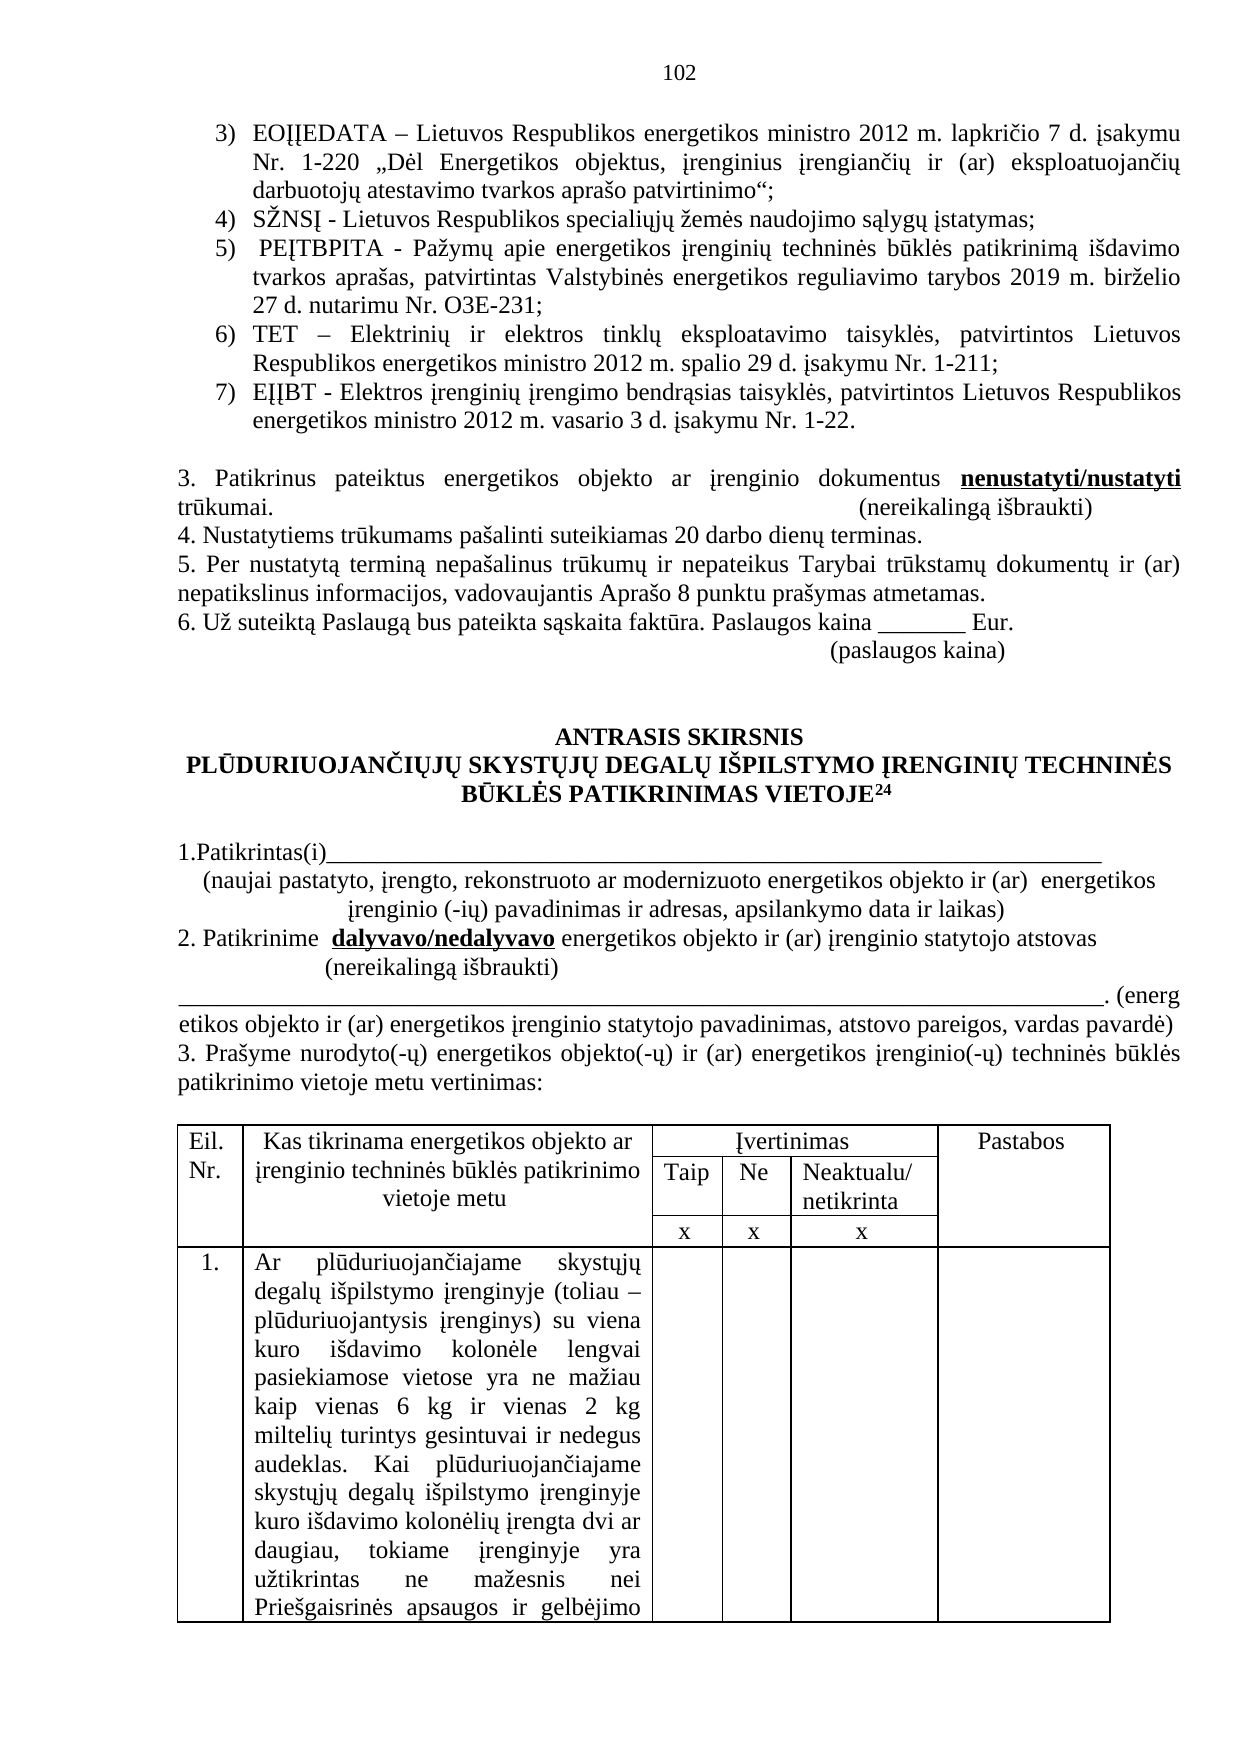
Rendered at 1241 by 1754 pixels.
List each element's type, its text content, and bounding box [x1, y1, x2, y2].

text PLŪDURIUOJANČIŲJŲ SKYSTŲJŲ DEGALŲ IŠPILSTYMO ĮRENGINIŲ TECHNINĖS BŪKLĖS PATIKRINIMAS VIETOJE24 [177, 751, 1181, 808]
text 5. Per nustatytą terminą nepašalinus trūkumų ir nepateikus Tarybai trūkstamų dokumentų ir (ar) nepatikslinus informacijos, vadovaujantis Aprašo 8 punktu prašymas atmetamas. [177, 549, 1181, 607]
table_cell [244, 1215, 652, 1246]
table_cell Ne [723, 1157, 790, 1215]
table_cell x [653, 1216, 722, 1246]
table_cell x [723, 1216, 790, 1246]
text 7) EĮĮBT - Elektros įrenginių įrengimo bendrąsias taisyklės, patvirtintos Lietuvos Respublikos energetikos ministro 2012 m. vasario 3 d. įsakymu Nr. 1-22. [215, 377, 1181, 434]
text 4. Nustatytiems trūkumams pašalinti suteikiamas 20 darbo dienų terminas. [177, 521, 1181, 549]
text 1.Patikrintas(i)______________________________________________________________ [177, 837, 1181, 866]
text 3) EOĮĮEDATA – Lietuvos Respublikos energetikos ministro 2012 m. lapkričio 7 d. įsakymu Nr. 1-220 „Dėl Energetikos objektus, įrenginius įrengiančių ir (ar) eksploatuojančių darbuotojų atestavimo tvarkos aprašo patvirtinimo“; [215, 118, 1181, 204]
text ANTRASIS SKIRSNIS [177, 722, 1181, 751]
text (nereikalingą išbraukti) [312, 952, 1181, 981]
text (naujai pastatyto, įrengto, rekonstruoto ar modernizuoto energetikos objekto ir (ar) energetikos įrenginio (-ių) pavadinimas ir adresas, apsilankymo data ir laikas) [177, 866, 1181, 923]
table_cell [653, 1248, 722, 1621]
text 3. Prašyme nurodyto(-ų) energetikos objekto(-ų) ir (ar) energetikos įrenginio(-ų) techninės būklės patikrinimo vietoje metu vertinimas: [177, 1038, 1181, 1096]
text 2. Patikrinime dalyvavo/nedalyvavo energetikos objekto ir (ar) įrenginio statytojo atstovas [177, 923, 1181, 952]
text 6) TET – Elektrinių ir elektros tinklų eksploatavimo taisyklės, patvirtintos Lietuvos Respublikos energetikos ministro 2012 m. spalio 29 d. įsakymu Nr. 1-211; [215, 319, 1181, 377]
text __________________________________________________________________________. (energetikos objekto ir (ar) energetikos įrenginio statytojo pavadinimas, atstovo pareigos, vardas pavardė) [177, 981, 1181, 1038]
table_cell Ar plūduriuojančiajame skystųjų degalų išpilstymo įrenginyje (toliau – plūduriuojantysis įrenginys) su viena kuro išdavimo kolonėle lengvai pasiekiamose vietose yra ne mažiau kaip vienas 6 kg ir vienas 2 kg miltelių turintys gesintuvai ir nedegus audeklas. Kai plūduriuojančiajame skystųjų degalų išpilstymo įrenginyje kuro išdavimo kolonėlių įrengta dvi ar daugiau, tokiame įrenginyje yra užtikrintas ne mažesnis nei Priešgaisrinės apsaugos ir gelbėjimo [244, 1248, 652, 1621]
table_cell Neaktualu/ netikrinta [792, 1157, 937, 1215]
text 4) SŽNSĮ - Lietuvos Respublikos specialiųjų žemės naudojimo sąlygų įstatymas; [215, 204, 1181, 233]
text 3. Patikrinus pateiktus energetikos objekto ar įrenginio dokumentus nenustatyti/nustatyti trūkumai. (nereikalingą išbraukti) [177, 463, 1181, 521]
text 5) PEĮTBPITA - Pažymų apie energetikos įrenginių techninės būklės patikrinimą išdavimo tvarkos aprašas, patvirtintas Valstybinės energetikos reguliavimo tarybos 2019 m. birželio 27 d. nutarimu Nr. O3E-231; [215, 233, 1181, 319]
table_cell Taip [653, 1157, 722, 1215]
table_cell [939, 1248, 1109, 1621]
table_cell [723, 1248, 790, 1621]
table_header Eil. Nr. [178, 1126, 242, 1246]
table_header Kas tikrinama energetikos objekto ar įrenginio techninės būklės patikrinimo vietoje metu [244, 1126, 652, 1215]
table_cell 1. [178, 1248, 242, 1621]
table_header Pastabos [939, 1126, 1109, 1246]
table_cell [792, 1248, 937, 1621]
text 6. Už suteiktą Paslaugą bus pateikta sąskaita faktūra. Paslaugos kaina _______ Eur. (paslaugos kaina) [177, 607, 1181, 664]
table_header Įvertinimas [653, 1126, 937, 1156]
table_cell x [792, 1216, 937, 1246]
